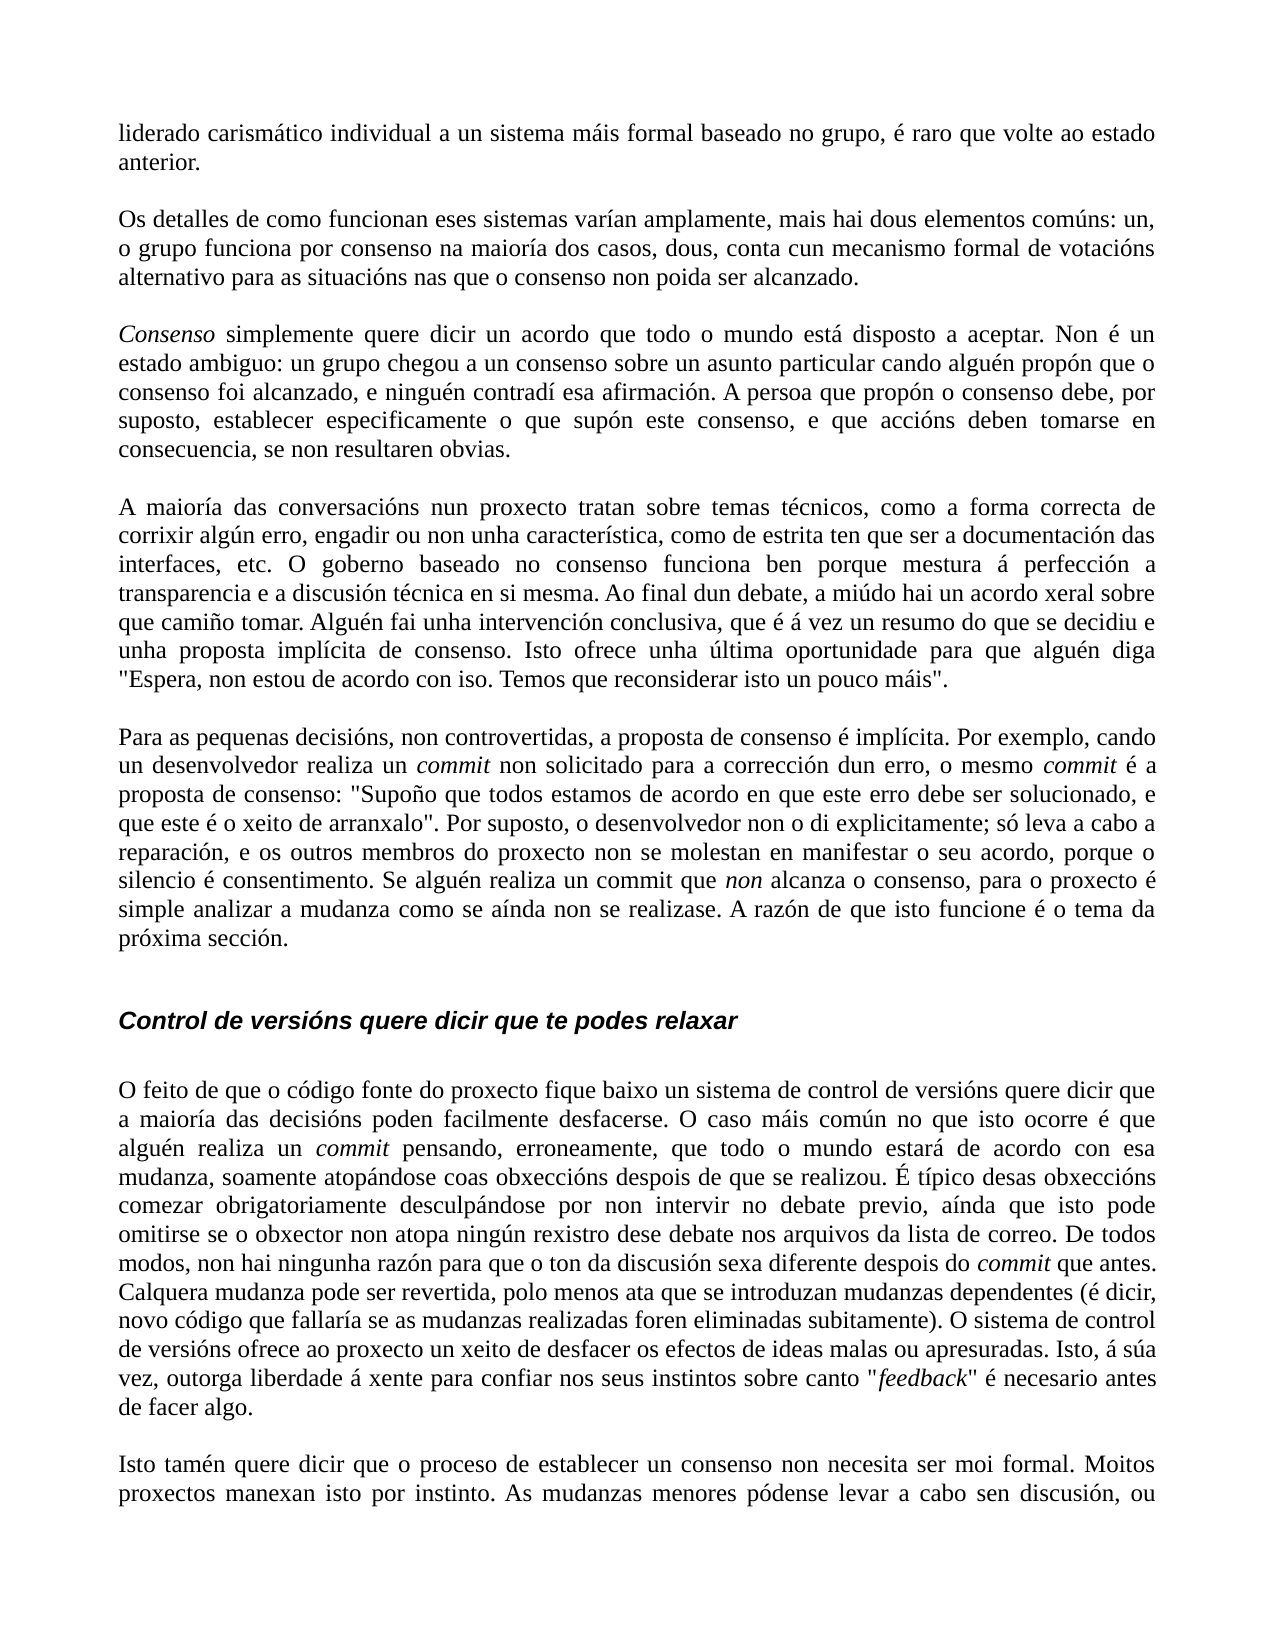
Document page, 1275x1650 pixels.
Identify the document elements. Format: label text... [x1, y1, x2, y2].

text Consenso simplemente quere dicir un acordo que todo o mundo está disposto a aceptar. Non é un estado ambiguo: un grupo chegou a un consenso sobre un asunto particular cando alguén propón que o consenso foi alcanzado, e ninguén contradí esa afirmación. A persoa que propón o consenso debe, por suposto, establecer especificamente o que supón este consenso, e que accións deben tomarse en consecuencia, se non resultaren obvias. [118, 319, 1157, 463]
text Os detalles de como funcionan eses sistemas varían amplamente, mais hai dous elementos comúns: un, o grupo funciona por consenso na maioría dos casos, dous, conta cun mecanismo formal de votacións alternativo para as situacións nas que o consenso non poida ser alcanzado. [118, 204, 1157, 291]
text A maioría das conversacións nun proxecto tratan sobre temas técnicos, como a forma correcta de corrixir algún erro, engadir ou non unha característica, como de estrita ten que ser a documentación das interfaces, etc. O goberno baseado no consenso funciona ben porque mestura á perfección a transparencia e a discusión técnica en si mesma. Ao final dun debate, a miúdo hai un acordo xeral sobre que camiño tomar. Alguén fai unha intervención conclusiva, que é á vez un resumo do que se decidiu e unha proposta implícita de consenso. Isto ofrece unha última oportunidade para que alguén diga "Espera, non estou de acordo con iso. Temos que reconsiderar isto un pouco máis". [118, 492, 1157, 693]
subtitle Control de versións quere dicir que te podes relaxar [118, 1006, 1157, 1034]
text liderado carismático individual a un sistema máis formal baseado no grupo, é raro que volte ao estado anterior. [118, 118, 1157, 176]
text Isto tamén quere dicir que o proceso de establecer un consenso non necesita ser moi formal. Moitos proxectos manexan isto por instinto. As mudanzas menores pódense levar a cabo sen discusión, ou [118, 1449, 1157, 1507]
text Para as pequenas decisións, non controvertidas, a proposta de consenso é implícita. Por exemplo, cando un desenvolvedor realiza un commit non solicitado para a corrección dun erro, o mesmo commit é a proposta de consenso: "Supoño que todos estamos de acordo en que este erro debe ser solucionado, e que este é o xeito de arranxalo". Por suposto, o desenvolvedor non o di explicitamente; só leva a cabo a reparación, e os outros membros do proxecto non se molestan en manifestar o seu acordo, porque o silencio é consentimento. Se alguén realiza un commit que non alcanza o consenso, para o proxecto é simple analizar a mudanza como se aínda non se realizase. A razón de que isto funcione é o tema da próxima sección. [118, 722, 1157, 952]
text O feito de que o código fonte do proxecto fique baixo un sistema de control de versións quere dicir que a maioría das decisións poden facilmente desfacerse. O caso máis común no que isto ocorre é que alguén realiza un commit pensando, erroneamente, que todo o mundo estará de acordo con esa mudanza, soamente atopándose coas obxeccións despois de que se realizou. É típico desas obxeccións comezar obrigatoriamente desculpándose por non intervir no debate previo, aínda que isto pode omitirse se o obxector non atopa ningún rexistro dese debate nos arquivos da lista de correo. De todos modos, non hai ningunha razón para que o ton da discusión sexa diferente despois do commit que antes. Calquera mudanza pode ser revertida, polo menos ata que se introduzan mudanzas dependentes (é dicir, novo código que fallaría se as mudanzas realizadas foren eliminadas subitamente). O sistema de control de versións ofrece ao proxecto un xeito de desfacer os efectos de ideas malas ou apresuradas. Isto, á súa vez, outorga liberdade á xente para confiar nos seus instintos sobre canto "feedback" é necesario antes de facer algo. [118, 1076, 1157, 1421]
